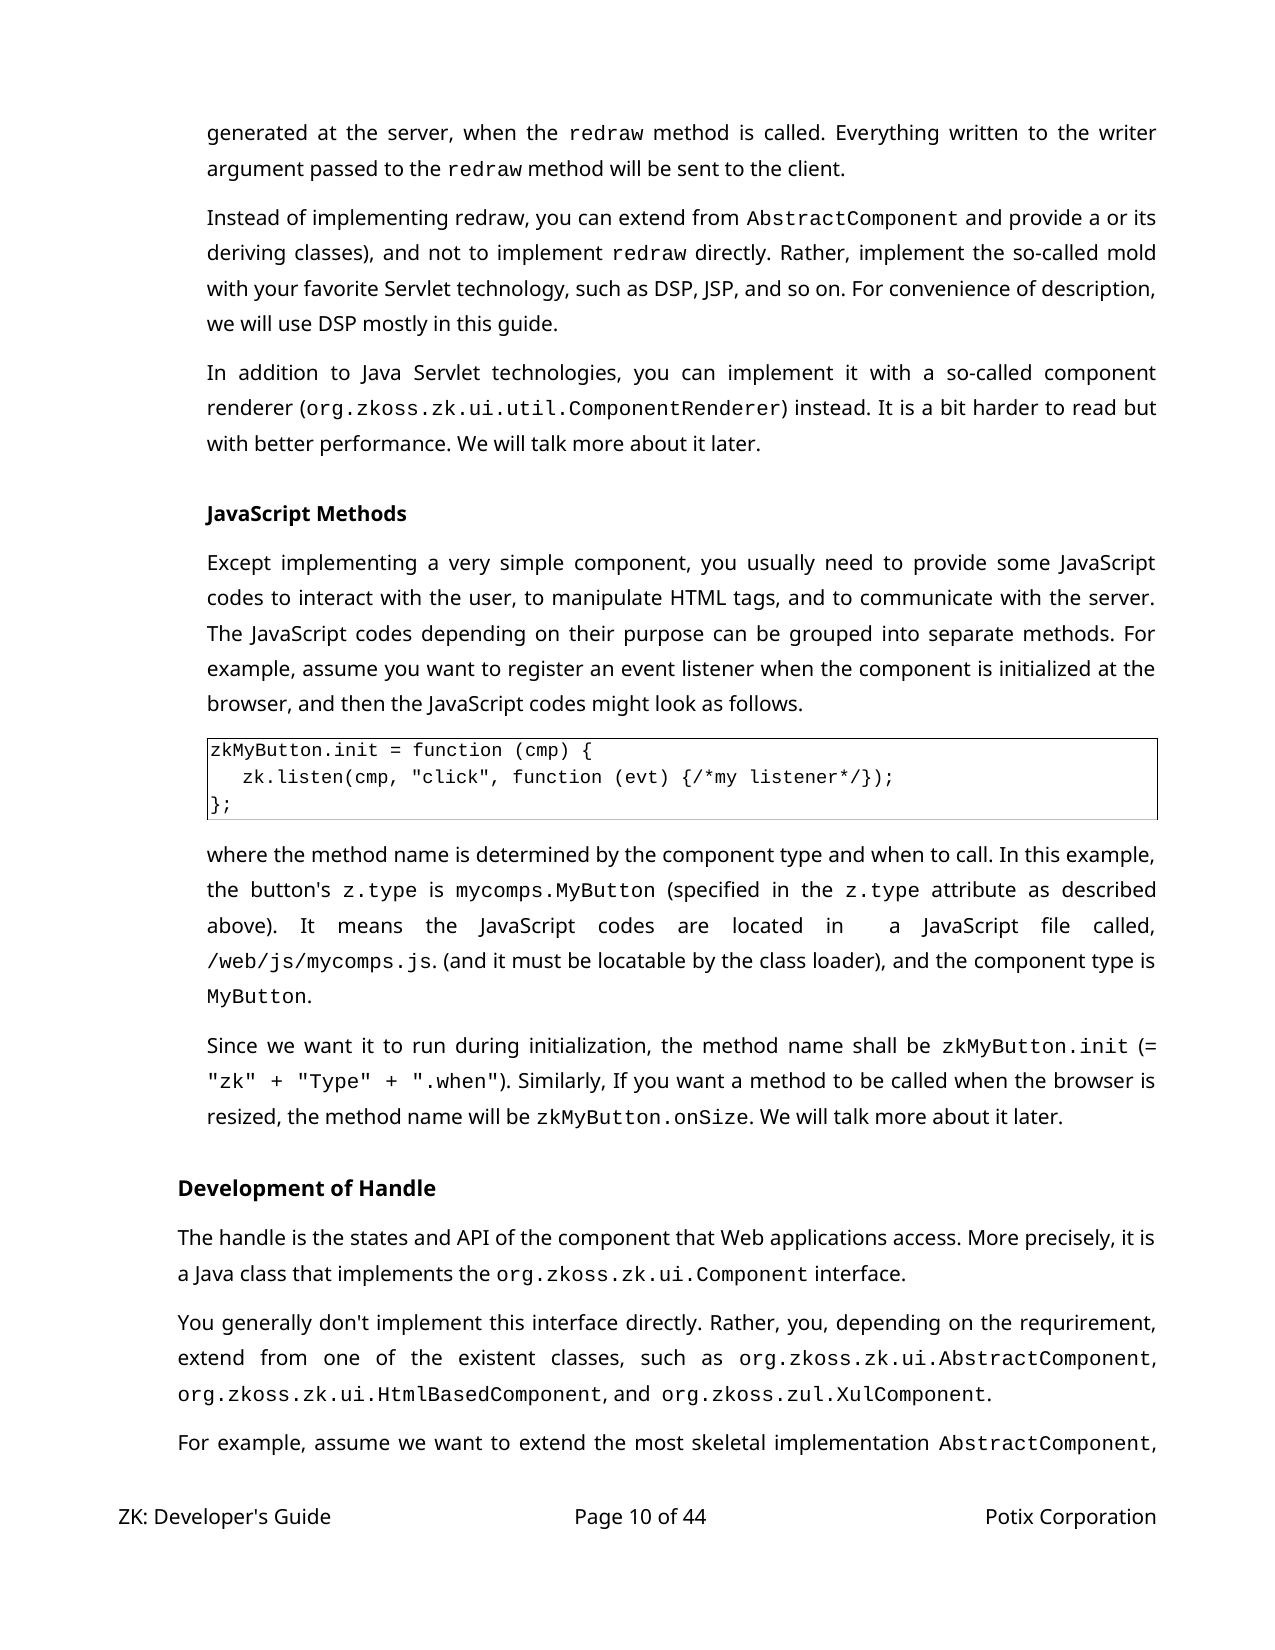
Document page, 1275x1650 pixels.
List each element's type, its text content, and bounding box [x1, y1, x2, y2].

text zk.listen(cmp, "click", function (evt) {/*my listener*/}); [208, 765, 1157, 789]
text The handle is the states and API of the component that Web applications access. More precisely, it is a Java class that implements the org.zkoss.zk.ui.Component interface. [177, 1223, 1157, 1287]
text For example, assume we want to extend the most skeletal implementation AbstractComponent, [177, 1428, 1157, 1456]
text where the method name is determined by the component type and when to call. In this example, the button's z.type is mycomps.MyButton (specified in the z.type attribute as described above). It means the JavaScript codes are located in a JavaScript file called, /web/js/mycomps.js. (and it must be locatable by the class loader), and the component type is MyButton. [207, 840, 1157, 1010]
text Instead of implementing redraw, you can extend from AbstractComponent and provide a or its deriving classes), and not to implement redraw directly. Rather, implement the so-called mold with your favorite Servlet technology, such as DSP, JSP, and so on. For convenience of description, we will use DSP mostly in this guide. [207, 203, 1157, 337]
subtitle Development of Handle [177, 1173, 1157, 1203]
text zkMyButton.init = function (cmp) { [208, 739, 1157, 762]
text }; [208, 792, 1157, 819]
text Except implementing a very simple component, you usually need to provide some JavaScript codes to interact with the user, to manipulate HTML tags, and to communicate with the server. The JavaScript codes depending on their purpose can be grouped into separate methods. For example, assume you want to register an event listener when the component is initialized at the browser, and then the JavaScript codes might look as follows. [207, 548, 1157, 717]
text You generally don't implement this interface directly. Rather, you, depending on the requrirement, extend from one of the existent classes, such as org.zkoss.zk.ui.AbstractComponent, org.zkoss.zk.ui.HtmlBasedComponent, and org.zkoss.zul.XulComponent. [177, 1308, 1157, 1407]
text generated at the server, when the redraw method is called. Everything written to the writer argument passed to the redraw method will be sent to the client. [207, 118, 1157, 182]
text Since we want it to run during initialization, the method name shall be zkMyButton.init (= "zk" + "Type" + ".when"). Similarly, If you want a method to be called when the browser is resized, the method name will be zkMyButton.onSize. We will talk more about it later. [207, 1031, 1157, 1130]
text In addition to Java Servlet technologies, you can implement it with a so-called component renderer (org.zkoss.zk.ui.util.ComponentRenderer) instead. It is a bit harder to read but with better performance. We will talk more about it later. [207, 358, 1157, 457]
subtitle JavaScript Methods [207, 499, 1157, 528]
